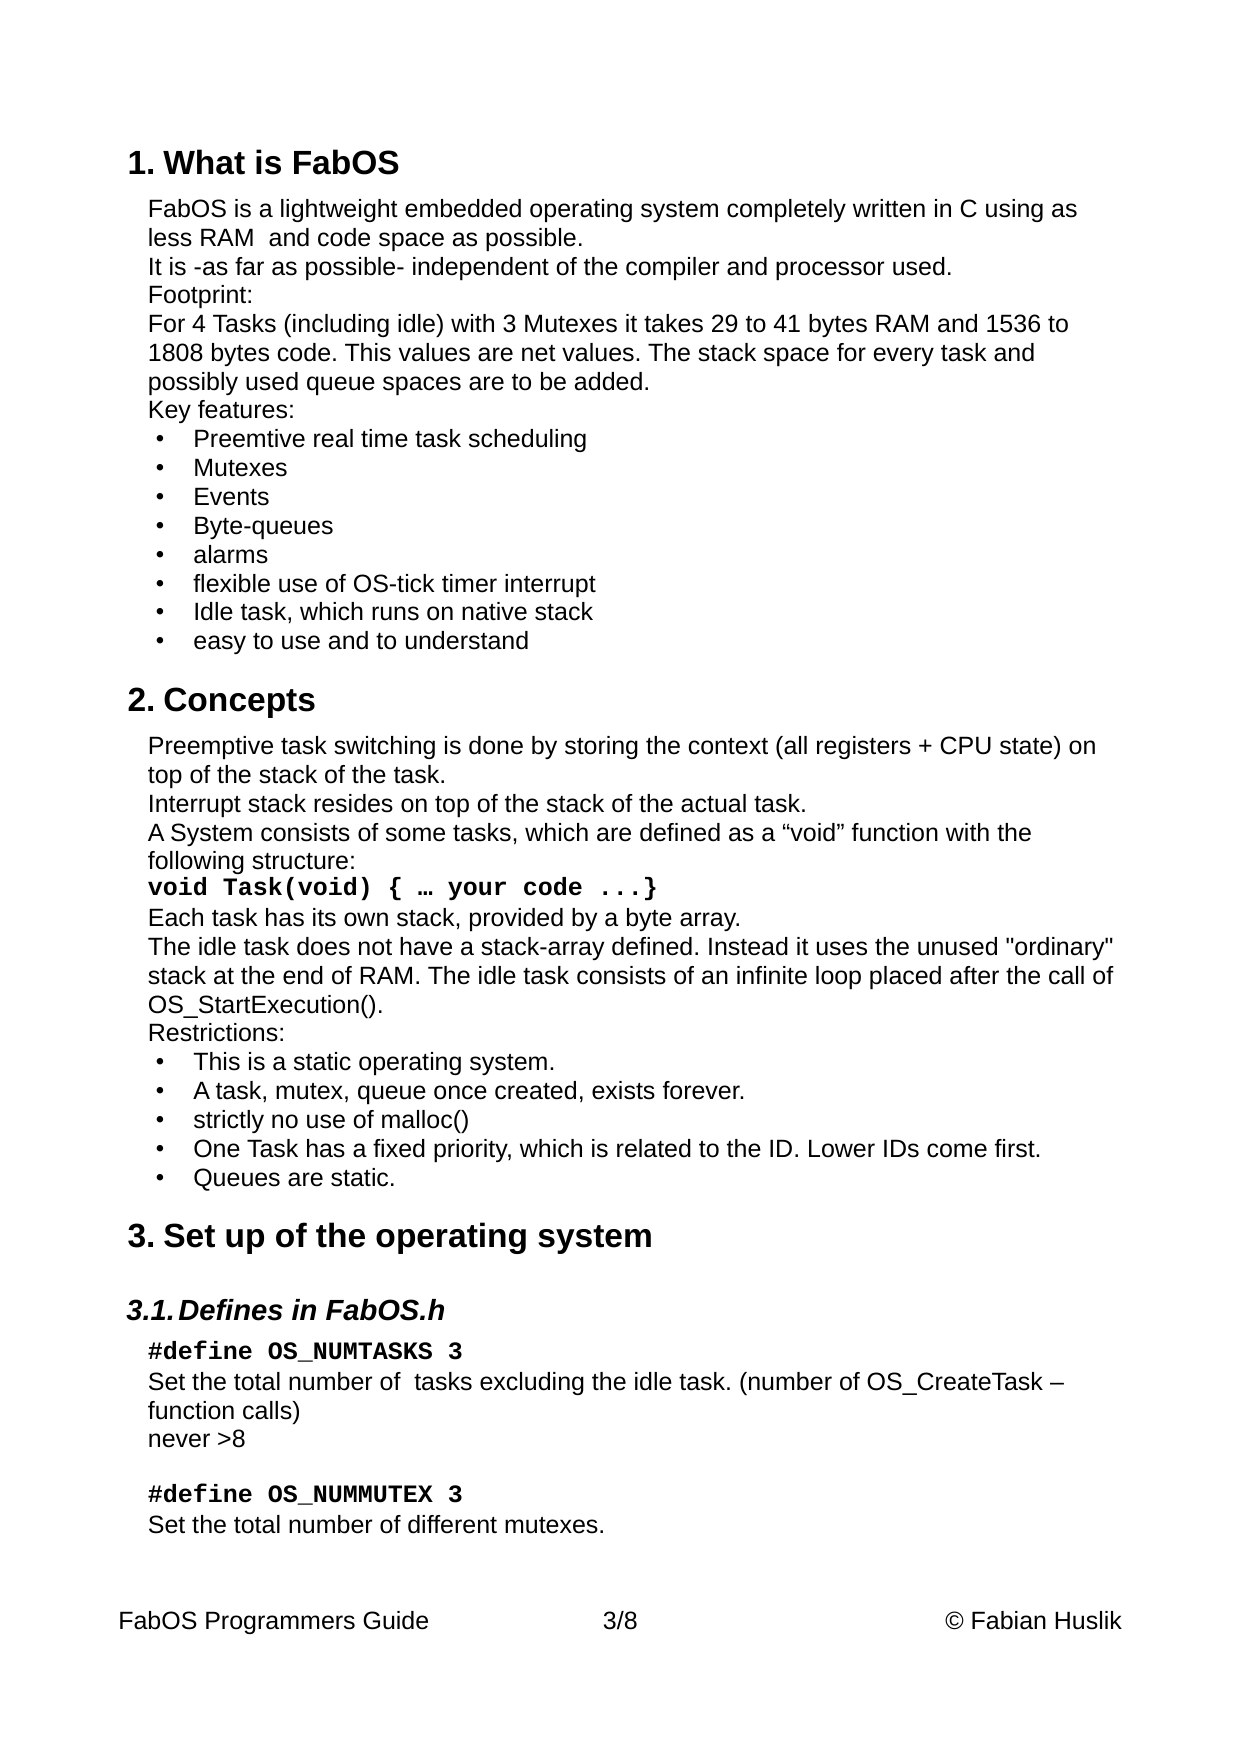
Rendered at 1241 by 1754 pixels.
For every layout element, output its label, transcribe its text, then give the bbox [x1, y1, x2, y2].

list alarms [156, 540, 1122, 568]
text It is -as far as possible- independent of the compiler and processor used. [148, 252, 1122, 281]
text FabOS is a lightweight embedded operating system completely written in C using as less RAM and code space as possible. [148, 194, 1122, 252]
text The idle task does not have a stack-array defined. Instead it uses the unused "ordinary" stack at the end of RAM. The idle task consists of an infinite loop placed after the call of OS_StartExecution(). [148, 932, 1122, 1018]
subtitle What is FabOS [118, 143, 1122, 182]
text Restrictions: [148, 1018, 1122, 1047]
text Preemptive task switching is done by storing the context (all registers + CPU state) on top of the stack of the task. [148, 731, 1122, 789]
list One Task has a fixed priority, which is related to the ID. Lower IDs come first. [156, 1134, 1122, 1162]
list Byte-queues [156, 511, 1122, 540]
list This is a static operating system. [156, 1047, 1122, 1076]
text For 4 Tasks (including idle) with 3 Mutexes it takes 29 to 41 bytes RAM and 1536 to 1808 bytes code. This values are net values. The stack space for every task and possibly used queue spaces are to be added. [148, 309, 1122, 396]
text #define OS_NUMMUTEX 3 [148, 1482, 1122, 1510]
subtitle Defines in FabOS.h [118, 1292, 1122, 1326]
subtitle Set up of the operating system [118, 1216, 1122, 1255]
list Events [156, 482, 1122, 511]
list A task, mutex, queue once created, exists forever. [156, 1076, 1122, 1105]
text void Task(void) { … your code ...} [148, 875, 1122, 903]
text Footprint: [148, 281, 1122, 309]
list easy to use and to understand [156, 626, 1122, 655]
list Preemtive real time task scheduling [156, 424, 1122, 453]
list flexible use of OS-tick timer interrupt [156, 568, 1122, 597]
text Each task has its own stack, provided by a byte array. [148, 903, 1122, 932]
text Key features: [148, 396, 1122, 424]
list Queues are static. [156, 1162, 1122, 1191]
text Interrupt stack resides on top of the stack of the actual task. [148, 789, 1122, 817]
subtitle Concepts [118, 680, 1122, 719]
text #define OS_NUMTASKS 3 [148, 1338, 1122, 1367]
text A System consists of some tasks, which are defined as a “void” function with the following structure: [148, 817, 1122, 875]
list Mutexes [156, 453, 1122, 482]
list strictly no use of malloc() [156, 1105, 1122, 1134]
text Set the total number of different mutexes. [148, 1510, 1122, 1539]
list Idle task, which runs on native stack [156, 597, 1122, 626]
text Set the total number of tasks excluding the idle task. (number of OS_CreateTask – function calls) never >8 [148, 1367, 1122, 1453]
